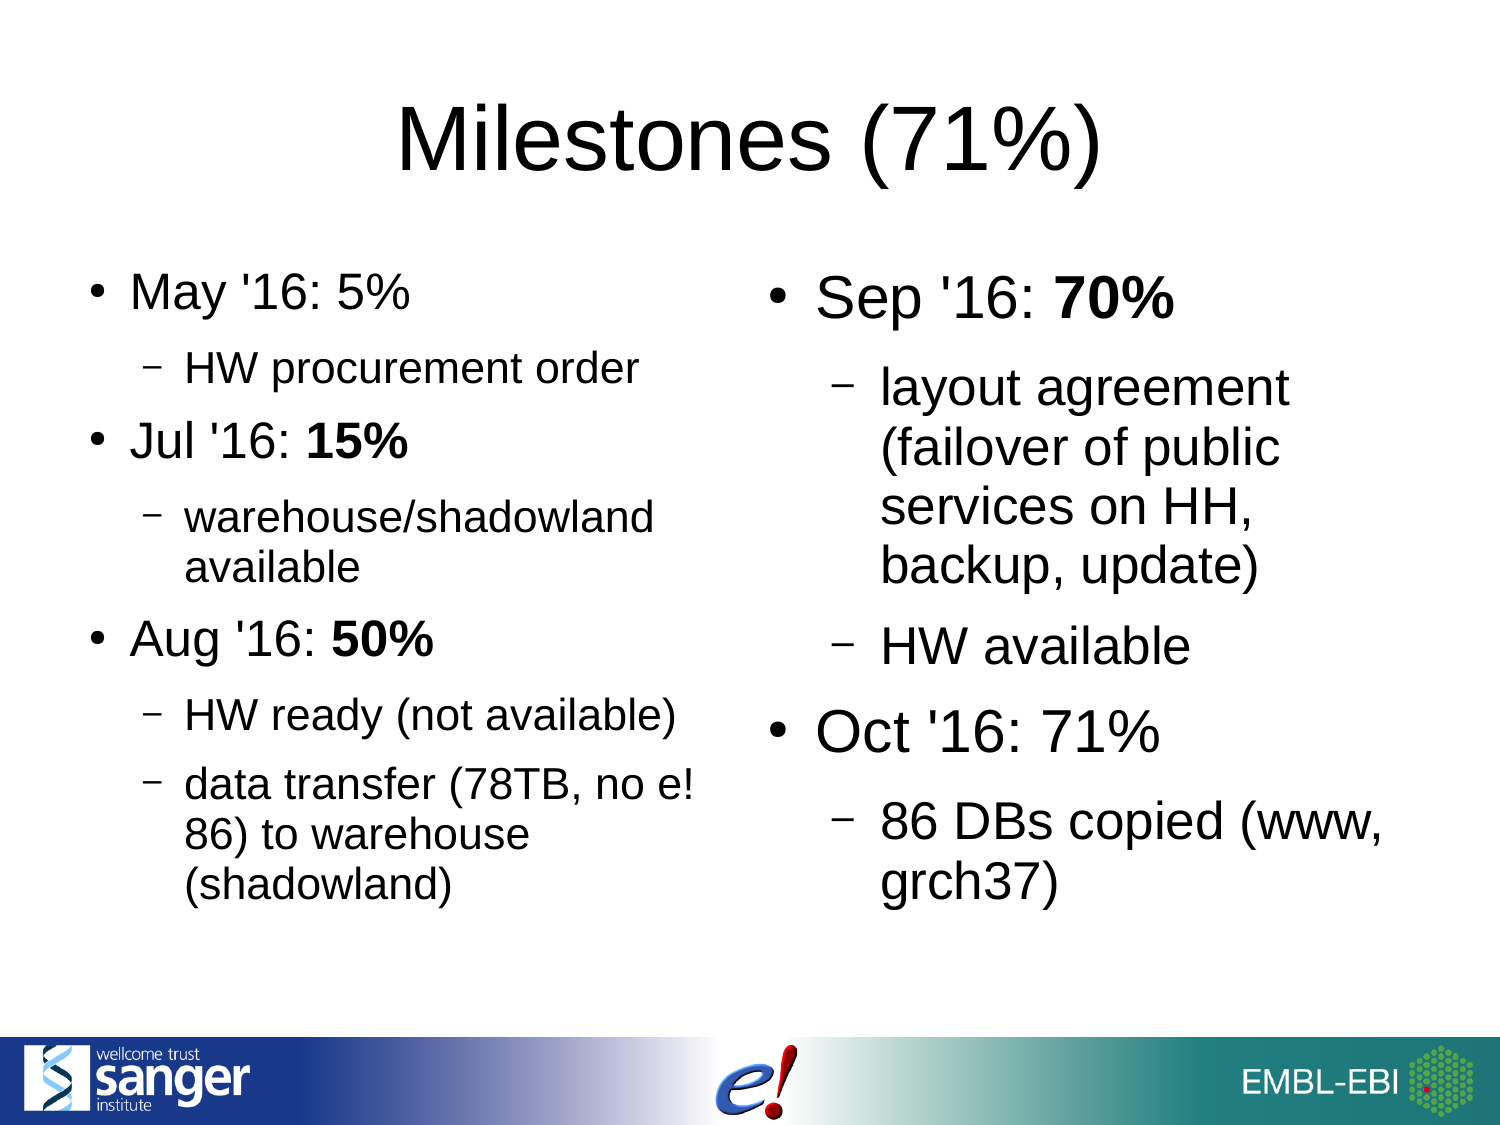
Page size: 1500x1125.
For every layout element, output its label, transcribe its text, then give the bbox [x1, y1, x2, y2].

list Sep '16: 70% layout agreement (failover of public services on HH, backup, update) HW available Oct '16: 71% 86 DBs copied (www, grch37) [751, 263, 1396, 916]
title Milestones (71%) [75, 44, 1425, 233]
list May '16: 5% HW procurement order Jul '16: 15% warehouse/shadowland available Aug '16: 50% HW ready (not available) data transfer (78TB, no e!86) to warehouse (shadowland) [75, 263, 720, 916]
picture [0, 1037, 1500, 1125]
